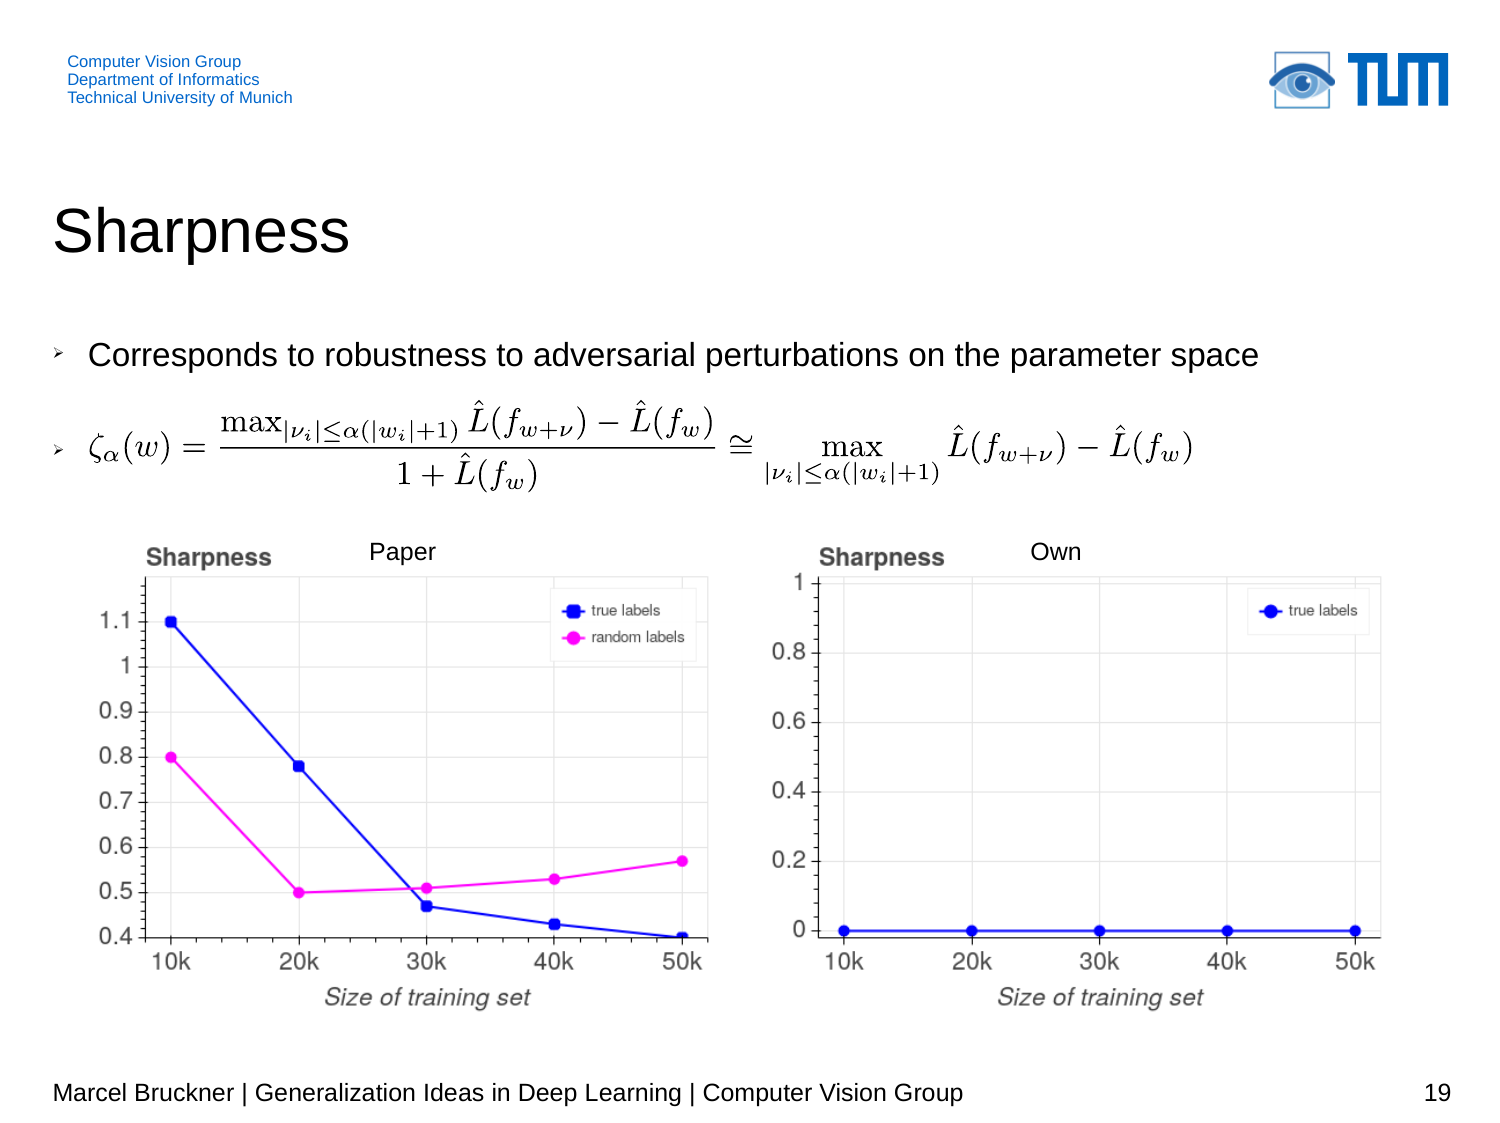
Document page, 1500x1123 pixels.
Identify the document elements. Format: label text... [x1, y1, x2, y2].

picture [1269, 47, 1335, 113]
list Corresponds to robustness to adversarial perturbations on the parameter space [52, 330, 1453, 508]
text_box [89, 399, 1192, 493]
picture [767, 530, 1415, 1016]
title Sharpness [52, 195, 1453, 266]
picture [94, 530, 742, 1016]
text_box Own [1015, 530, 1134, 574]
text_box Paper [354, 530, 473, 574]
